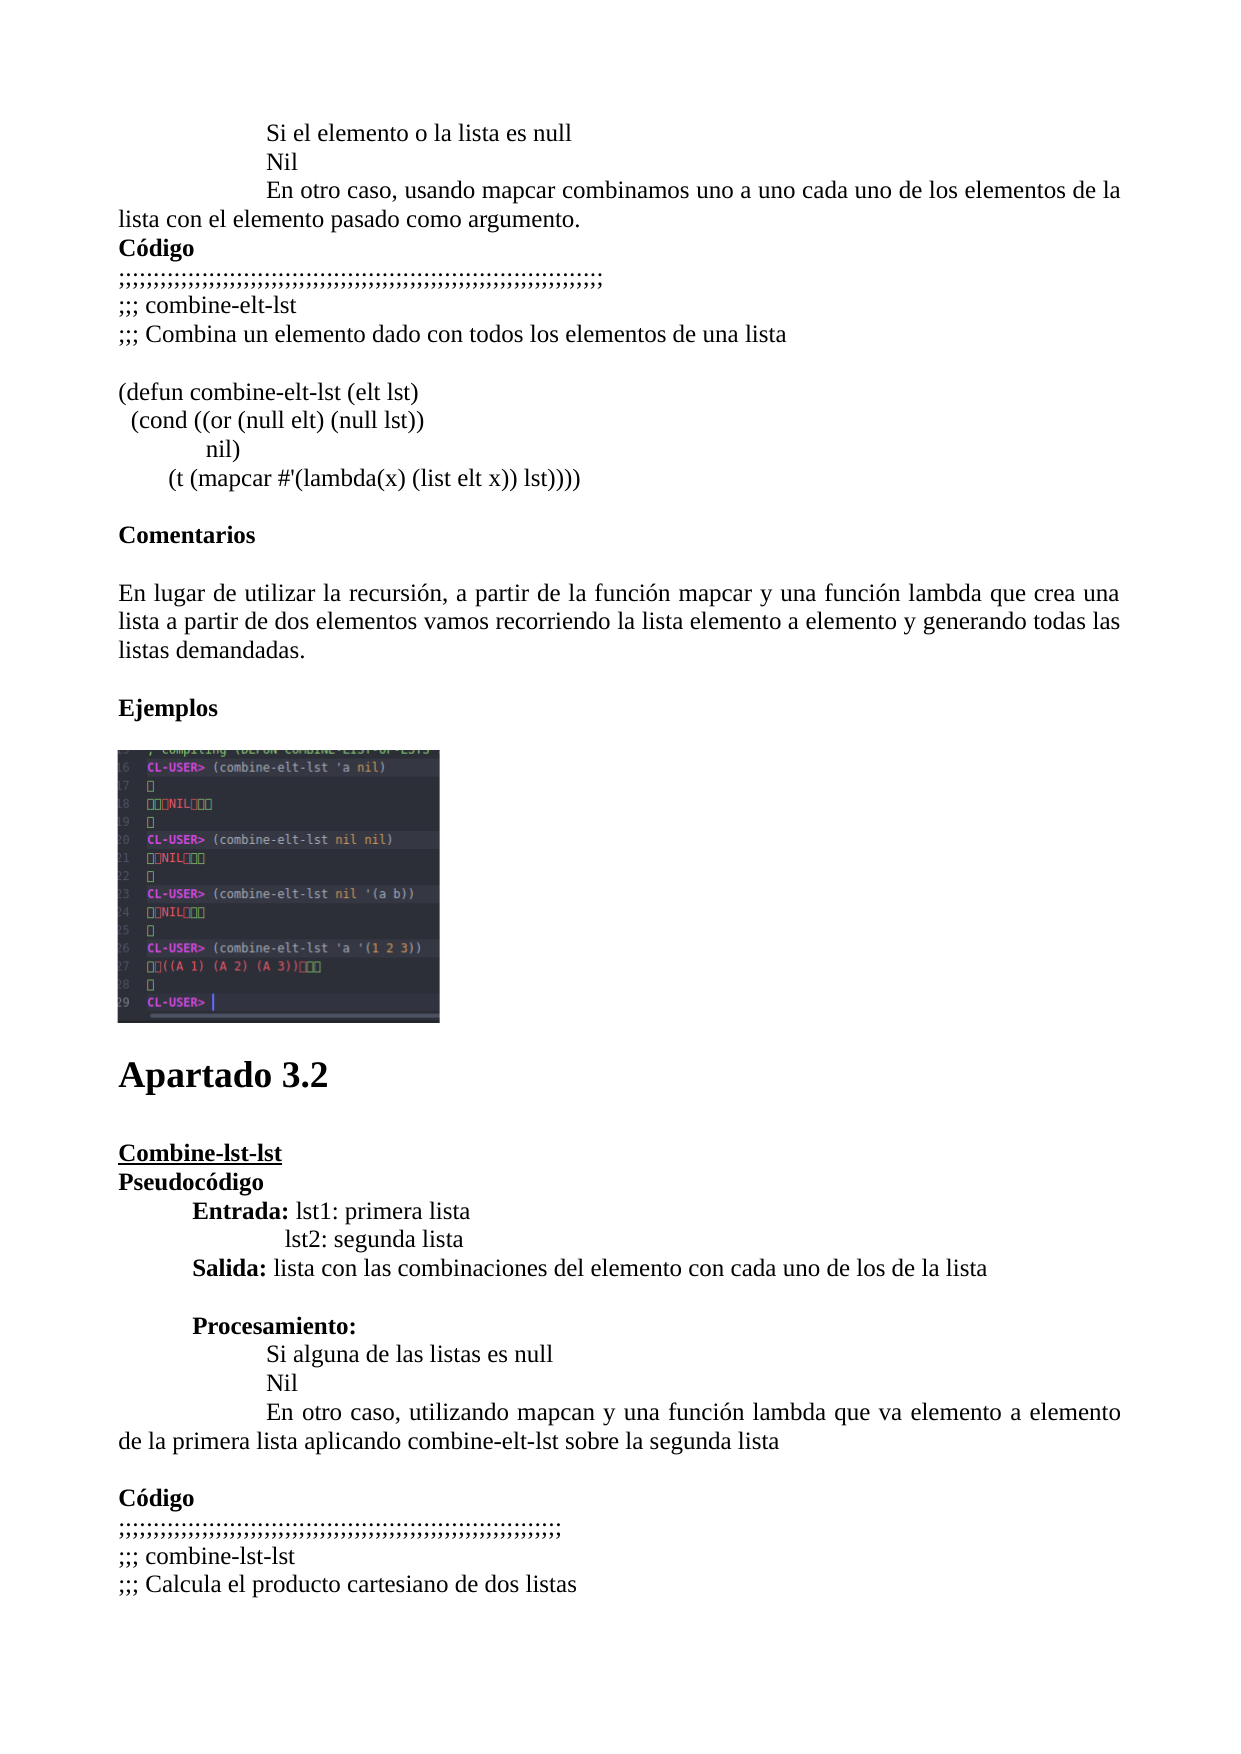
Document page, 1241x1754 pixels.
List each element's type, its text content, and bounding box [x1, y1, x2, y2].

text (cond ((or (null elt) (null lst)) [118, 406, 1122, 434]
text Código [118, 233, 1122, 262]
text lst2: segunda lista [118, 1224, 1122, 1253]
text Código [118, 1483, 1122, 1512]
text Nil [118, 1368, 1122, 1397]
text Procesamiento: [118, 1311, 1122, 1339]
text nil) [118, 434, 1122, 463]
text ;;; Combina un elemento dado con todos los elementos de una lista [118, 319, 1122, 348]
text Pseudocódigo [118, 1167, 1122, 1196]
text Combine-lst-lst [118, 1138, 1122, 1167]
text (defun combine-elt-lst (elt lst) [118, 377, 1122, 406]
text ;;;;;;;;;;;;;;;;;;;;;;;;;;;;;;;;;;;;;;;;;;;;;;;;;;;;;;;;;;;;;;;; [118, 1512, 1122, 1541]
text En otro caso, usando mapcar combinamos uno a uno cada uno de los elementos de la lista con el elemento pasado como argumento. [118, 176, 1122, 233]
text Salida: lista con las combinaciones del elemento con cada uno de los de la lista [118, 1253, 1122, 1282]
text Comentarios [118, 520, 1122, 549]
text Entrada: lst1: primera lista [118, 1196, 1122, 1224]
text ;;; combine-elt-lst [118, 291, 1122, 319]
text Si alguna de las listas es null [118, 1339, 1122, 1368]
text Si el elemento o la lista es null [118, 118, 1122, 147]
text Ejemplos [118, 693, 1122, 721]
text Apartado 3.2 [118, 1052, 1122, 1095]
text ;;; combine-lst-lst [118, 1541, 1122, 1569]
text Nil [118, 147, 1122, 176]
text ;;;;;;;;;;;;;;;;;;;;;;;;;;;;;;;;;;;;;;;;;;;;;;;;;;;;;;;;;;;;;;;;;;;;;; [118, 262, 1122, 291]
text En lugar de utilizar la recursión, a partir de la función mapcar y una función lambda que crea una lista a partir de dos elementos vamos recorriendo la lista elemento a elemento y generando todas las listas demandadas. [118, 578, 1122, 664]
picture [117, 750, 305, 1023]
text ;;; Calcula el producto cartesiano de dos listas [118, 1569, 1122, 1598]
text En otro caso, utilizando mapcan y una función lambda que va elemento a elemento de la primera lista aplicando combine-elt-lst sobre la segunda lista [118, 1397, 1122, 1454]
text (t (mapcar #'(lambda(x) (list elt x)) lst)))) [118, 463, 1122, 492]
